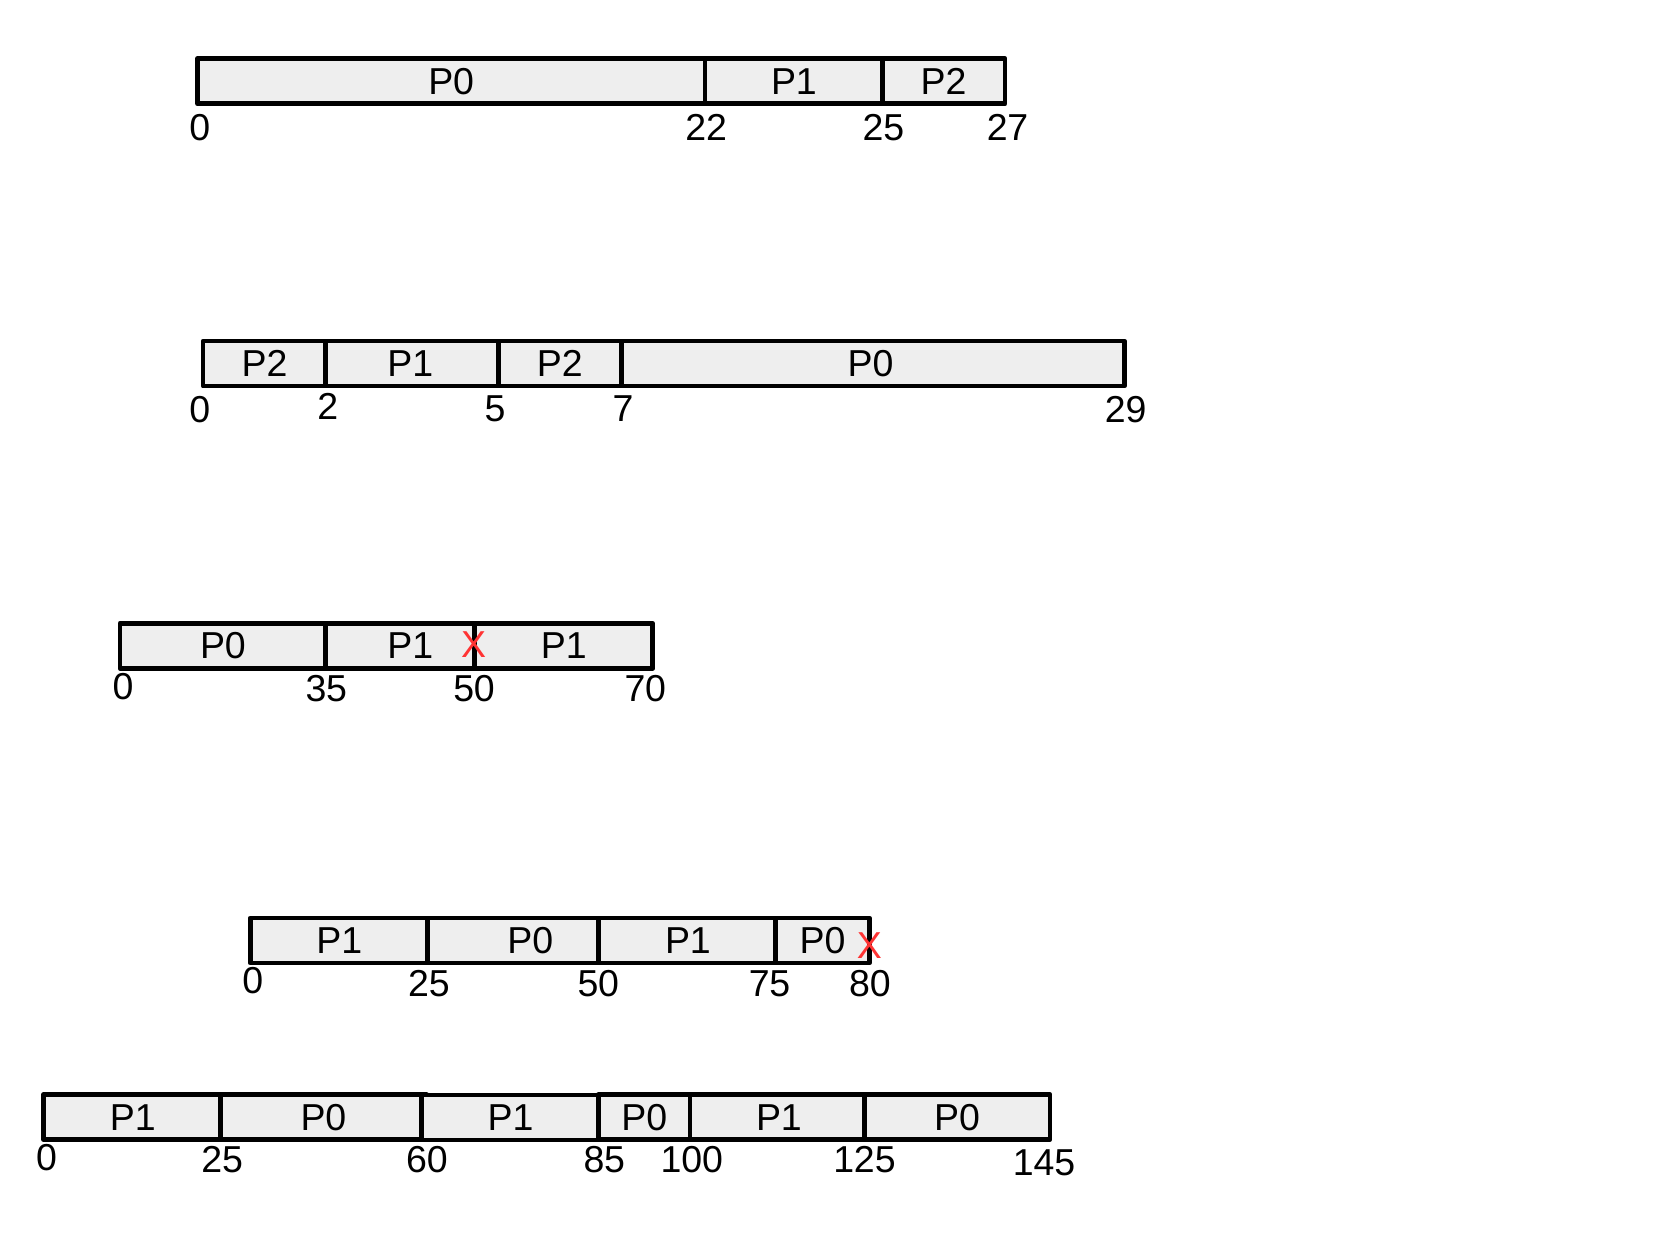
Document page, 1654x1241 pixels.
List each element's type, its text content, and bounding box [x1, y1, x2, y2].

text_box 35 [290, 660, 363, 718]
text_box 2 [302, 378, 354, 436]
text_box P2 [203, 341, 326, 387]
text_box 29 [1090, 381, 1162, 439]
text_box P0 [829, 930, 840, 951]
text_box 100 [645, 1140, 738, 1189]
text_box 5 [469, 380, 521, 438]
text_box 125 [818, 1131, 911, 1189]
text_box 0 [97, 657, 149, 715]
text_box 22 [670, 99, 742, 156]
text_box 50 [438, 660, 510, 718]
text_box P1 [326, 341, 498, 387]
text_box 145 [998, 1133, 1091, 1191]
text_box 0 [227, 952, 279, 1010]
text_box 75 [733, 955, 806, 1012]
text_box 85 [568, 1131, 640, 1189]
text_box P0 [864, 1094, 1051, 1140]
text_box 60 [391, 1131, 463, 1189]
text_box P0 [775, 918, 842, 964]
text_box 50 [562, 955, 634, 1012]
text_box P1 [43, 1094, 220, 1140]
text_box P0 [220, 1094, 427, 1140]
text_box P1 [421, 1095, 598, 1141]
text_box 25 [393, 954, 465, 1012]
text_box 0 [174, 99, 226, 156]
text_box 27 [972, 99, 1044, 156]
text_box 0 [21, 1128, 72, 1186]
text_box X [842, 916, 897, 974]
text_box P0 [197, 58, 704, 104]
text_box P0 [427, 918, 598, 964]
text_box 7 [597, 380, 649, 438]
text_box P0 [622, 341, 1125, 387]
text_box 0 [174, 381, 226, 439]
text_box P1 [501, 623, 653, 669]
text_box 25 [847, 99, 920, 156]
text_box X [446, 616, 501, 674]
text_box P1 [250, 918, 427, 964]
text_box P1 [689, 1094, 864, 1140]
text_box P1 [704, 58, 882, 104]
text_box 25 [186, 1131, 258, 1189]
text_box P0 [598, 1094, 689, 1140]
text_box 70 [609, 660, 682, 718]
text_box P2 [498, 341, 622, 387]
text_box P2 [882, 58, 1006, 104]
text_box P1 [326, 623, 446, 669]
text_box P1 [598, 918, 775, 964]
text_box P0 [120, 623, 326, 669]
text_box 80 [834, 955, 906, 1012]
